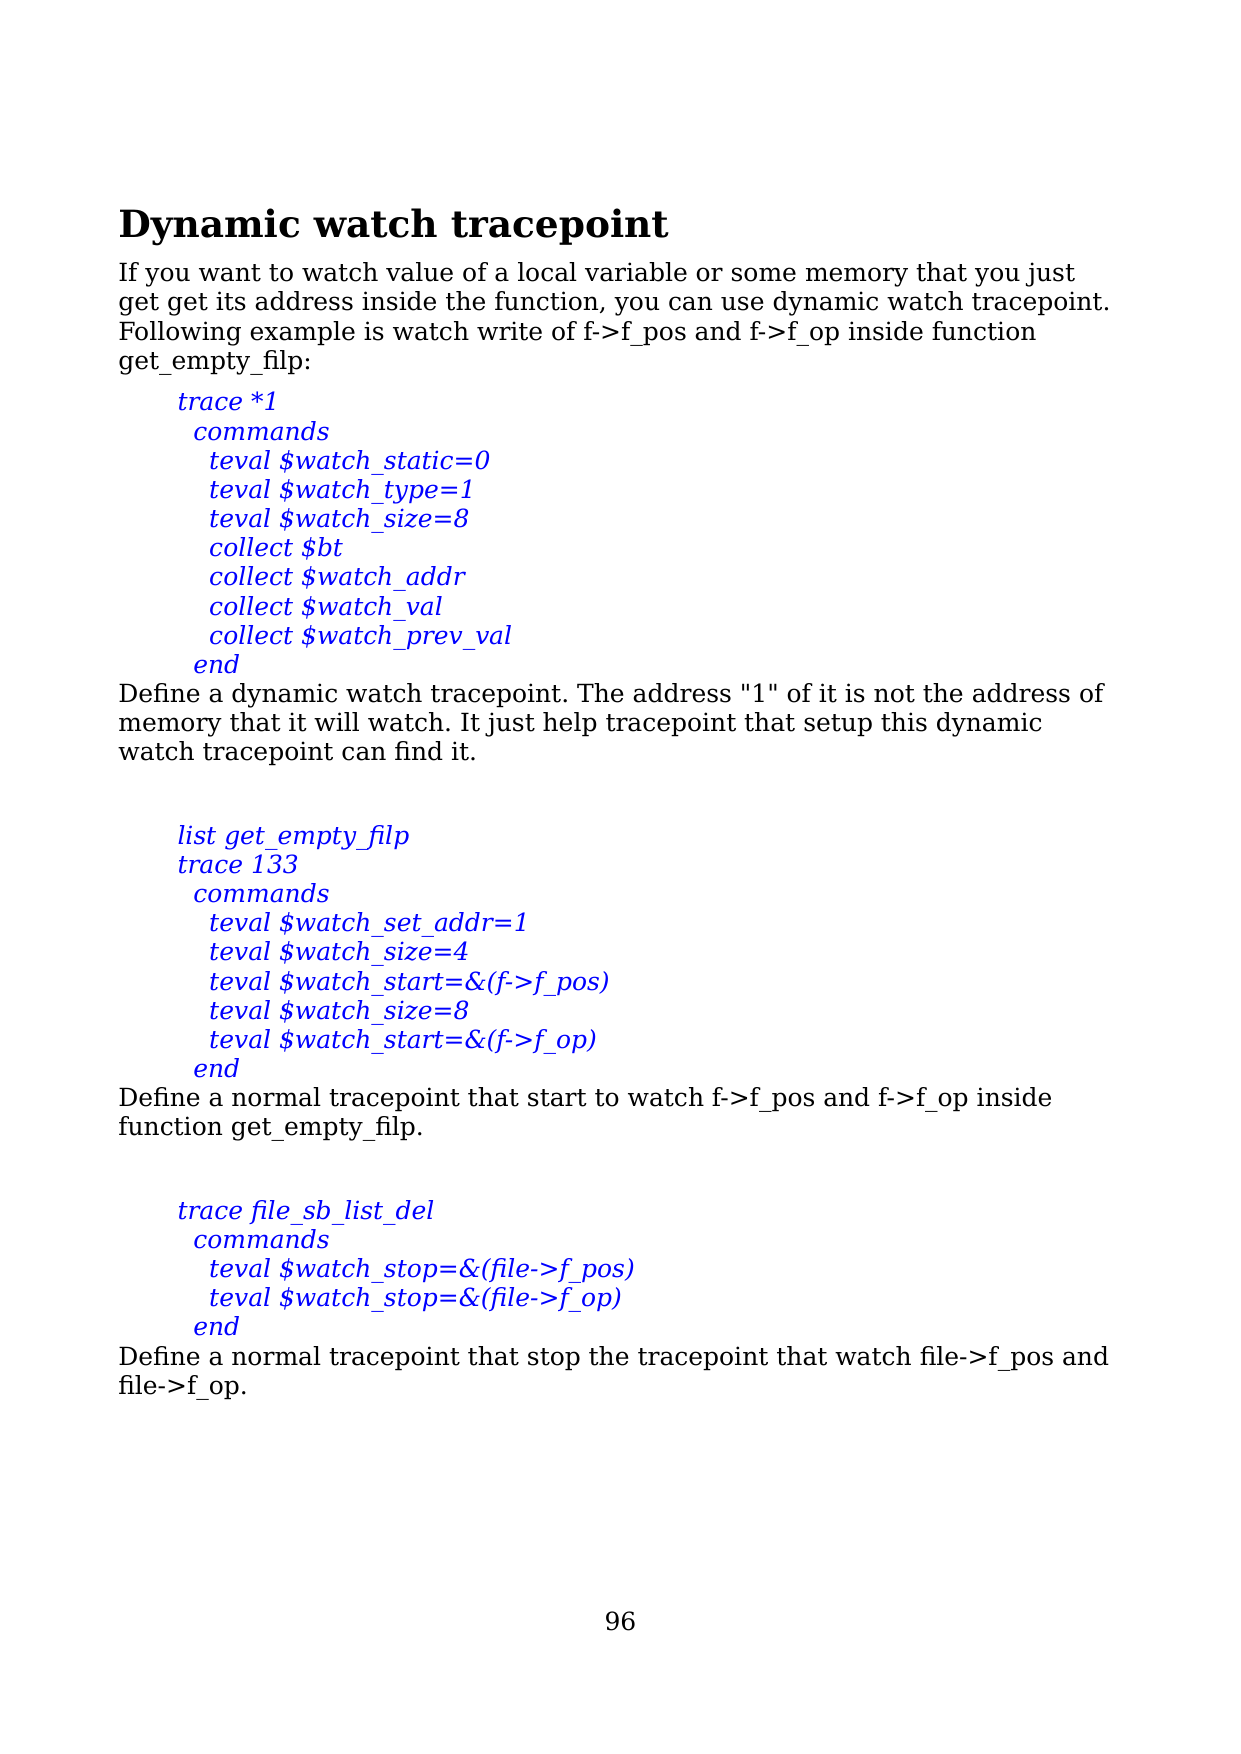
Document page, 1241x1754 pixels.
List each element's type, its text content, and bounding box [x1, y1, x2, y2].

text teval $watch_start=&(f->f_op) [177, 1025, 1063, 1054]
text teval $watch_start=&(f->f_pos) [177, 967, 1063, 996]
text commands [177, 417, 1063, 446]
text collect $bt [177, 533, 1063, 562]
text Define a dynamic watch tracepoint. The address "1" of it is not the address of memory that it will watch. It just help tracepoint that setup this dynamic watch tracepoint can find it. [118, 679, 1122, 767]
text trace 133 [177, 850, 1063, 879]
text end [177, 1312, 1063, 1342]
text commands [177, 1225, 1063, 1254]
text collect $watch_addr [177, 562, 1063, 592]
text teval $watch_static=0 [177, 446, 1063, 475]
subtitle Dynamic watch tracepoint [118, 202, 1122, 246]
text collect $watch_prev_val [177, 621, 1063, 650]
text list get_empty_filp [177, 821, 1063, 850]
text If you want to watch value of a local variable or some memory that you just get get its address inside the function, you can use dynamic watch tracepoint. Following example is watch write of f->f_pos and f->f_op inside function get_empty_filp: [118, 258, 1122, 375]
text end [177, 1054, 1063, 1083]
text collect $watch_val [177, 592, 1063, 621]
text end [177, 650, 1063, 679]
text Define a normal tracepoint that start to watch f->f_pos and f->f_op inside function get_empty_filp. [118, 1083, 1122, 1142]
text teval $watch_size=8 [177, 996, 1063, 1025]
text trace file_sb_list_del [177, 1196, 1063, 1225]
text Define a normal tracepoint that stop the tracepoint that watch file->f_pos and file->f_op. [118, 1342, 1122, 1400]
text teval $watch_size=4 [177, 937, 1063, 967]
text commands [177, 879, 1063, 908]
text teval $watch_stop=&(file->f_op) [177, 1283, 1063, 1312]
text teval $watch_stop=&(file->f_pos) [177, 1254, 1063, 1283]
text trace *1 [177, 387, 1063, 417]
text teval $watch_set_addr=1 [177, 908, 1063, 937]
text teval $watch_size=8 [177, 504, 1063, 533]
text teval $watch_type=1 [177, 475, 1063, 504]
